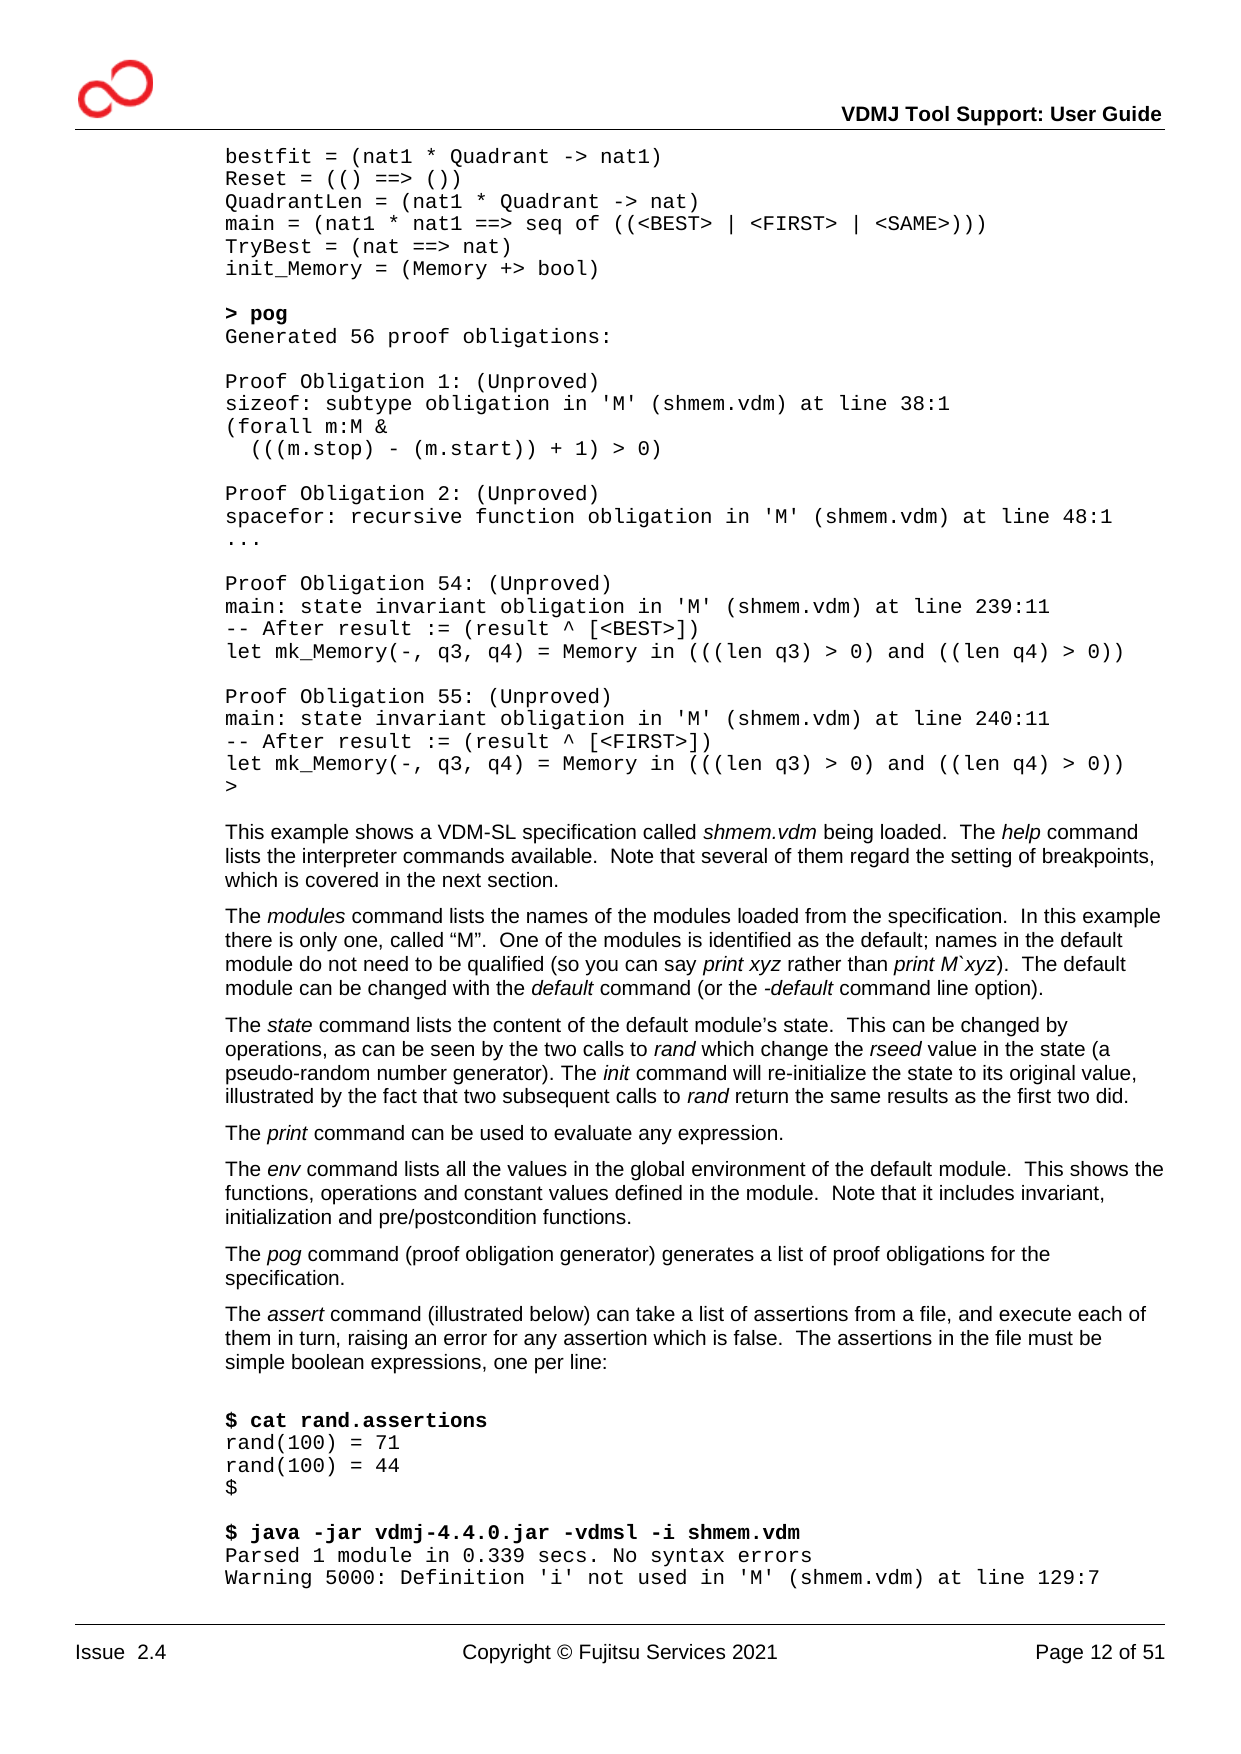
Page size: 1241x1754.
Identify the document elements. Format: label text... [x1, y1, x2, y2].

text Proof Obligation 1: (Unproved) [225, 370, 1165, 393]
text The assert command (illustrated below) can take a list of assertions from a file, and execute each of them in turn, raising an error for any assertion which is false. The assertions in the file must be simple boolean expressions, one per line: [225, 1302, 1165, 1374]
text $ java -jar vdmj-4.4.0.jar -vdmsl -i shmem.vdm [225, 1522, 1165, 1544]
text (forall m:M & [225, 415, 1165, 438]
text let mk_Memory(-, q3, q4) = Memory in (((len q3) > 0) and ((len q4) > 0)) [225, 753, 1165, 775]
text spacefor: recursive function obligation in 'M' (shmem.vdm) at line 48:1 [225, 505, 1165, 528]
text ... [225, 528, 1165, 550]
text bestfit = (nat1 * Quadrant -> nat1) [225, 145, 1165, 168]
text Warning 5000: Definition 'i' not used in 'M' (shmem.vdm) at line 129:7 [225, 1567, 1165, 1589]
text main: state invariant obligation in 'M' (shmem.vdm) at line 239:11 [225, 595, 1165, 618]
text main = (nat1 * nat1 ==> seq of ((<BEST> | <FIRST> | <SAME>))) [225, 213, 1165, 235]
text TryBest = (nat ==> nat) [225, 235, 1165, 258]
text -- After result := (result ^ [<FIRST>]) [225, 730, 1165, 753]
text let mk_Memory(-, q3, q4) = Memory in (((len q3) > 0) and ((len q4) > 0)) [225, 640, 1165, 663]
text rand(100) = 44 [225, 1454, 1165, 1477]
text Proof Obligation 55: (Unproved) [225, 685, 1165, 708]
text This example shows a VDM-SL specification called shmem.vdm being loaded. The help command lists the interpreter commands available. Note that several of them regard the setting of breakpoints, which is covered in the next section. [225, 820, 1165, 892]
text sizeof: subtype obligation in 'M' (shmem.vdm) at line 38:1 [225, 393, 1165, 415]
picture [78, 52, 153, 128]
text Proof Obligation 54: (Unproved) [225, 573, 1165, 595]
text init_Memory = (Memory +> bool) [225, 258, 1165, 280]
text $ cat rand.assertions [225, 1409, 1165, 1432]
text Reset = (() ==> ()) [225, 168, 1165, 190]
text (((m.stop) - (m.start)) + 1) > 0) [225, 438, 1165, 460]
text Parsed 1 module in 0.339 secs. No syntax errors [225, 1544, 1165, 1567]
text $ [225, 1477, 1165, 1499]
text > [225, 775, 1165, 798]
text > pog [225, 303, 1165, 325]
text main: state invariant obligation in 'M' (shmem.vdm) at line 240:11 [225, 708, 1165, 730]
text QuadrantLen = (nat1 * Quadrant -> nat) [225, 190, 1165, 213]
text The modules command lists the names of the modules loaded from the specification. In this example there is only one, called “M”. One of the modules is identified as the default; names in the default module do not need to be qualified (so you can say print xyz rather than print M`xyz). The default module can be changed with the default command (or the -default command line option). [225, 904, 1165, 1000]
text Proof Obligation 2: (Unproved) [225, 483, 1165, 505]
text Generated 56 proof obligations: [225, 325, 1165, 348]
text The state command lists the content of the default module’s state. This can be changed by operations, as can be seen by the two calls to rand which change the rseed value in the state (a pseudo-random number generator). The init command will re-initialize the state to its original value, illustrated by the fact that two subsequent calls to rand return the same results as the first two did. [225, 1013, 1165, 1109]
text rand(100) = 71 [225, 1432, 1165, 1454]
text -- After result := (result ^ [<BEST>]) [225, 618, 1165, 640]
text The pog command (proof obligation generator) generates a list of proof obligations for the specification. [225, 1242, 1165, 1290]
text The env command lists all the values in the global environment of the default module. This shows the functions, operations and constant values defined in the module. Note that it includes invariant, initialization and pre/postcondition functions. [225, 1158, 1165, 1229]
text The print command can be used to evaluate any expression. [225, 1121, 1165, 1145]
